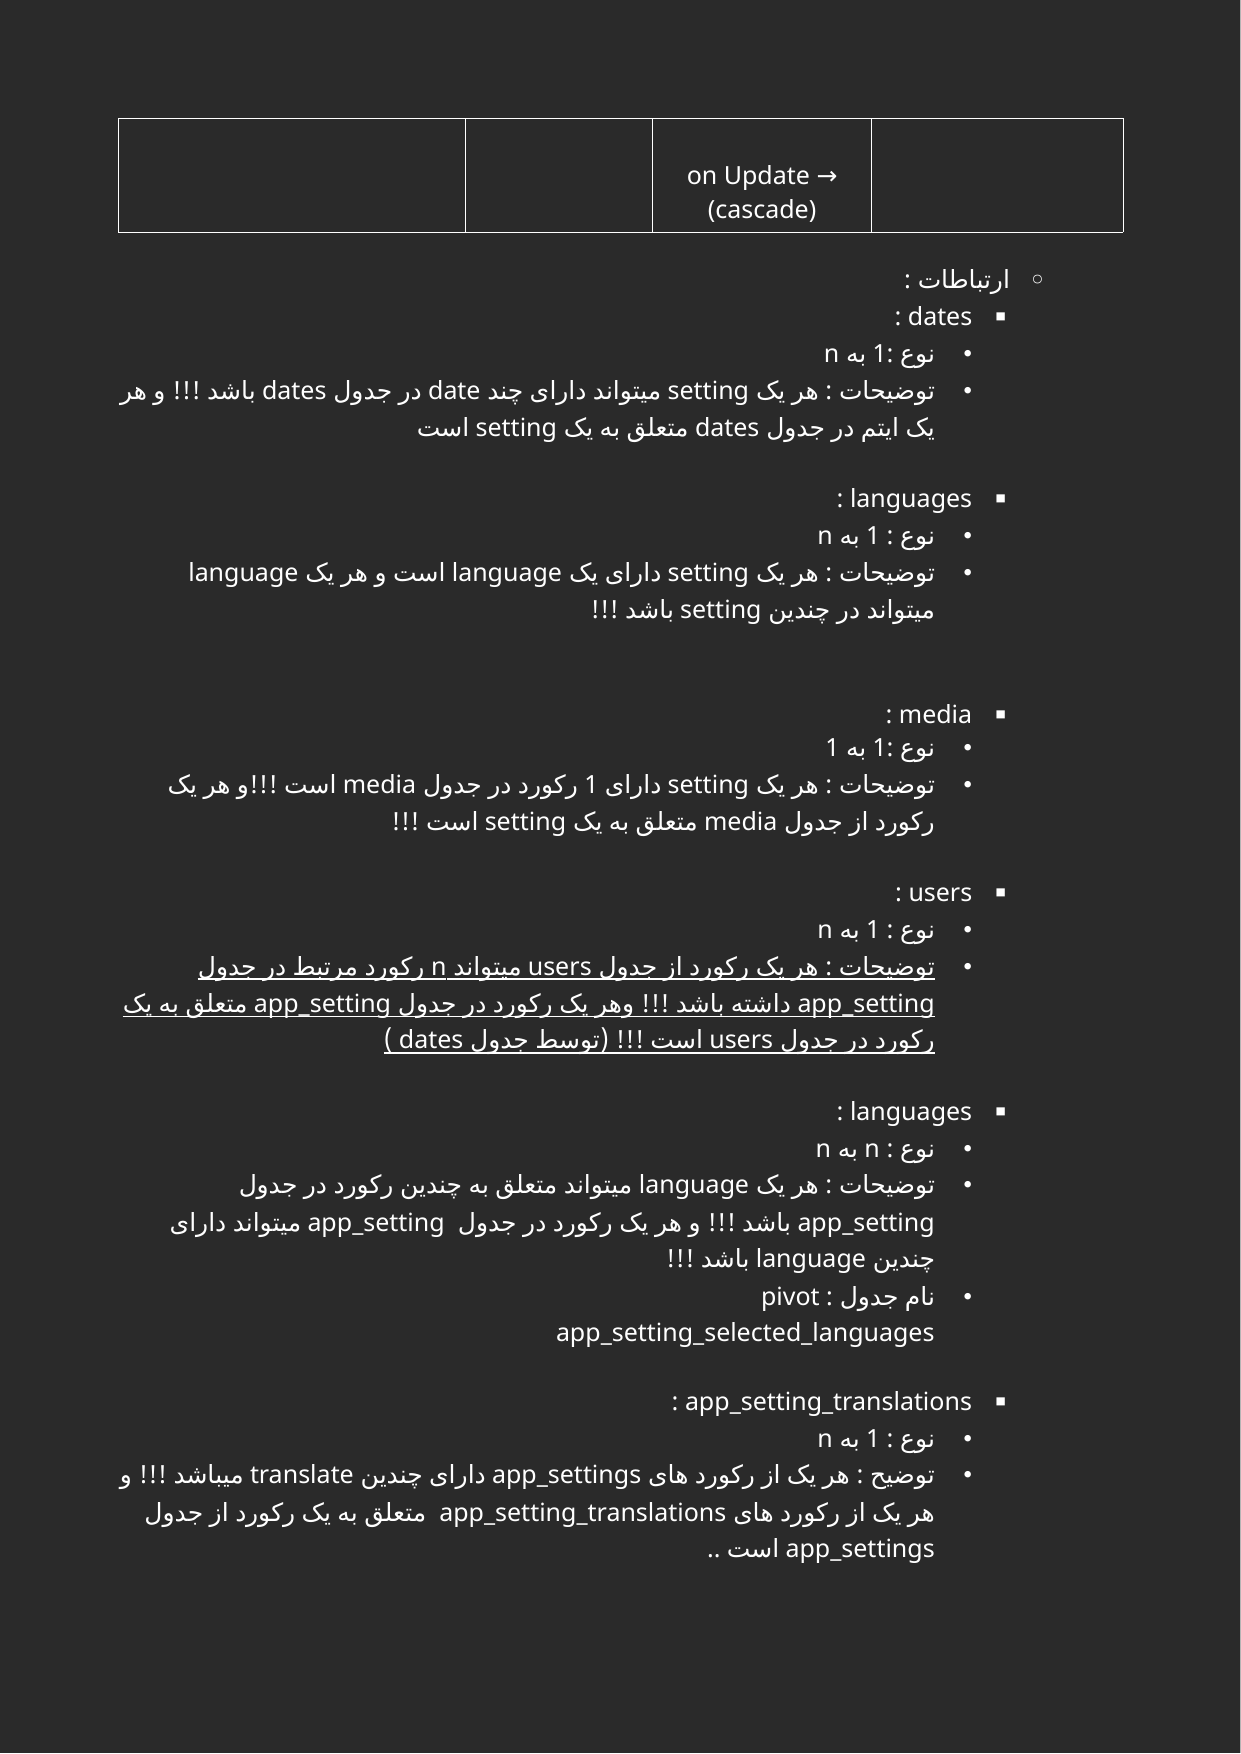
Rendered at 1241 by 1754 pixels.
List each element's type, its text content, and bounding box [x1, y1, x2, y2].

list نوع : 1 به n [118, 1420, 972, 1457]
list ارتباطات :‌ [118, 266, 1047, 299]
list توضیحات : هر یک setting میتواند دارای چند date در جدول dates باشد !!! و هر یک ایتم در جدول dates متعلق به یک setting است [118, 373, 972, 447]
list نوع : 1 به n [118, 518, 972, 554]
list توضیحات : هر یک language میتواند متعلق به چندین رکورد در جدول app_setting باشد !!! و هر یک رکورد در جدول app_setting میتواند دارای چندین language باشد !!! [118, 1167, 972, 1278]
list توضیح : هر یک از رکورد های app_settings دارای چندین translate میباشد !!! و هر یک از رکورد های app_setting_translations متعلق به یک رکورد از جدول app_settings است .. [118, 1457, 972, 1568]
table_cell on Update → (cascade) [653, 119, 871, 232]
list نام جدول pivot : app_setting_selected_languages [118, 1278, 972, 1349]
table_cell [119, 119, 465, 232]
table_cell [872, 119, 1123, 232]
list نوع :‌1 به 1 [118, 734, 972, 766]
list languages : [118, 481, 1010, 518]
list media : [118, 697, 1010, 734]
list توضیحات : هر یک setting دارای 1 رکورد در جدول media است !!!و هر یک رکورد از جدول media متعلق به یک setting است !!! [118, 766, 972, 840]
list languages : [118, 1093, 1010, 1130]
list توضیحات :‌ هر یک رکورد از جدول users میتواند n رکورد مرتبط در جدول app_setting داشته باشد !!! وهر یک رکورد در جدول app_setting متعلق به یک رکورد در جدول users است !!! (توسط جدول dates ) [118, 948, 972, 1059]
list نوع :‌ 1 به n [118, 911, 972, 948]
list dates : [118, 299, 1010, 336]
list توضیحات : هر یک setting دارای یک language است و هر یک language میتواند در چندین setting باشد !!! [118, 554, 972, 628]
list نوع :‌1 به n [118, 336, 972, 373]
list users : [118, 874, 1010, 911]
list نوع :‌ n به n [118, 1130, 972, 1167]
list app_setting_translations : [118, 1383, 1010, 1420]
table_cell [466, 119, 652, 232]
